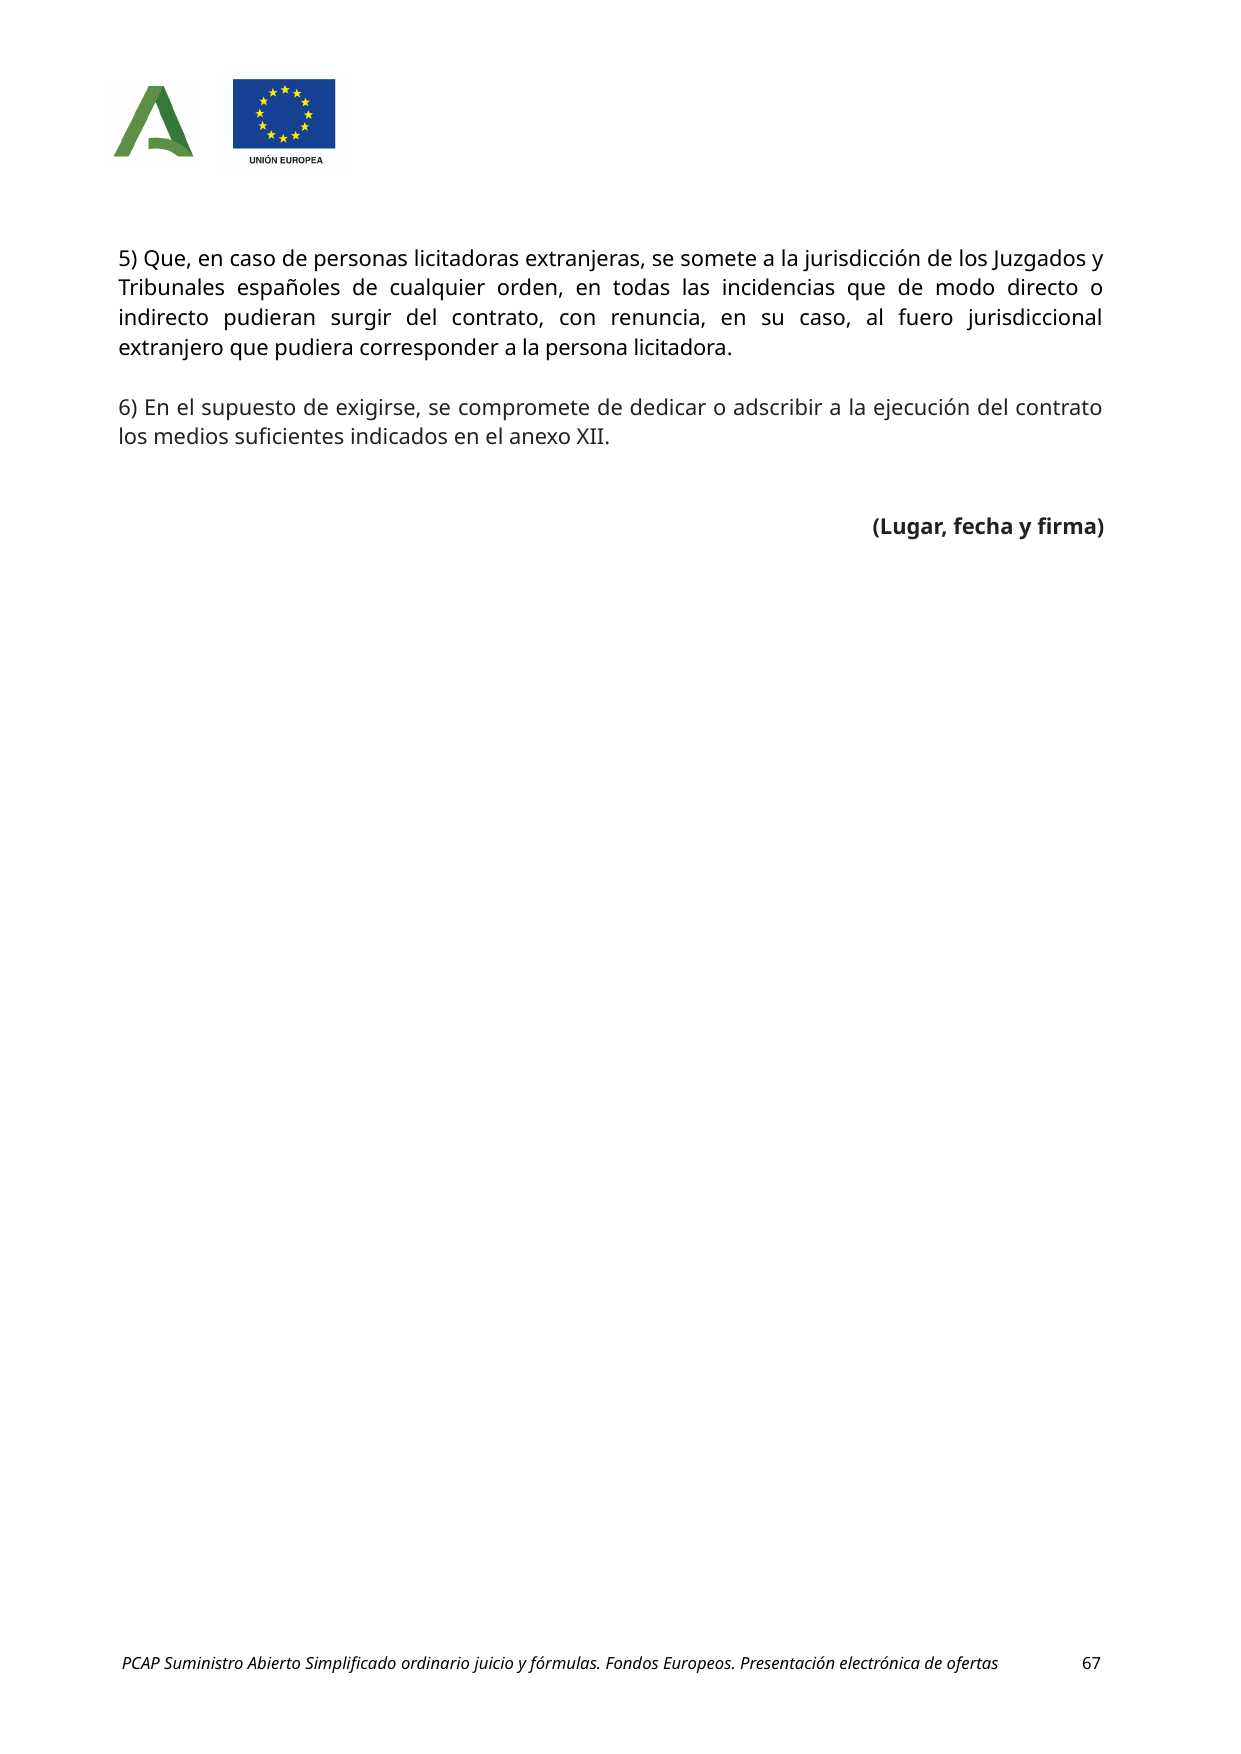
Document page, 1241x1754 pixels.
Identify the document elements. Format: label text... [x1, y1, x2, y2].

text (Lugar, fecha y firma) [118, 511, 1104, 540]
text 5) Que, en caso de personas licitadoras extranjeras, se somete a la jurisdicción de los Juzgados y Tribunales españoles de cualquier orden, en todas las incidencias que de modo directo o indirecto pudieran surgir del contrato, con renuncia, en su caso, al fuero jurisdiccional extranjero que pudiera corresponder a la persona licitadora. [118, 242, 1104, 362]
picture [109, 81, 198, 161]
text 6) En el supuesto de exigirse, se compromete de dedicar o adscribir a la ejecución del contrato los medios suficientes indicados en el anexo XII. [118, 391, 1104, 451]
picture [221, 73, 347, 171]
